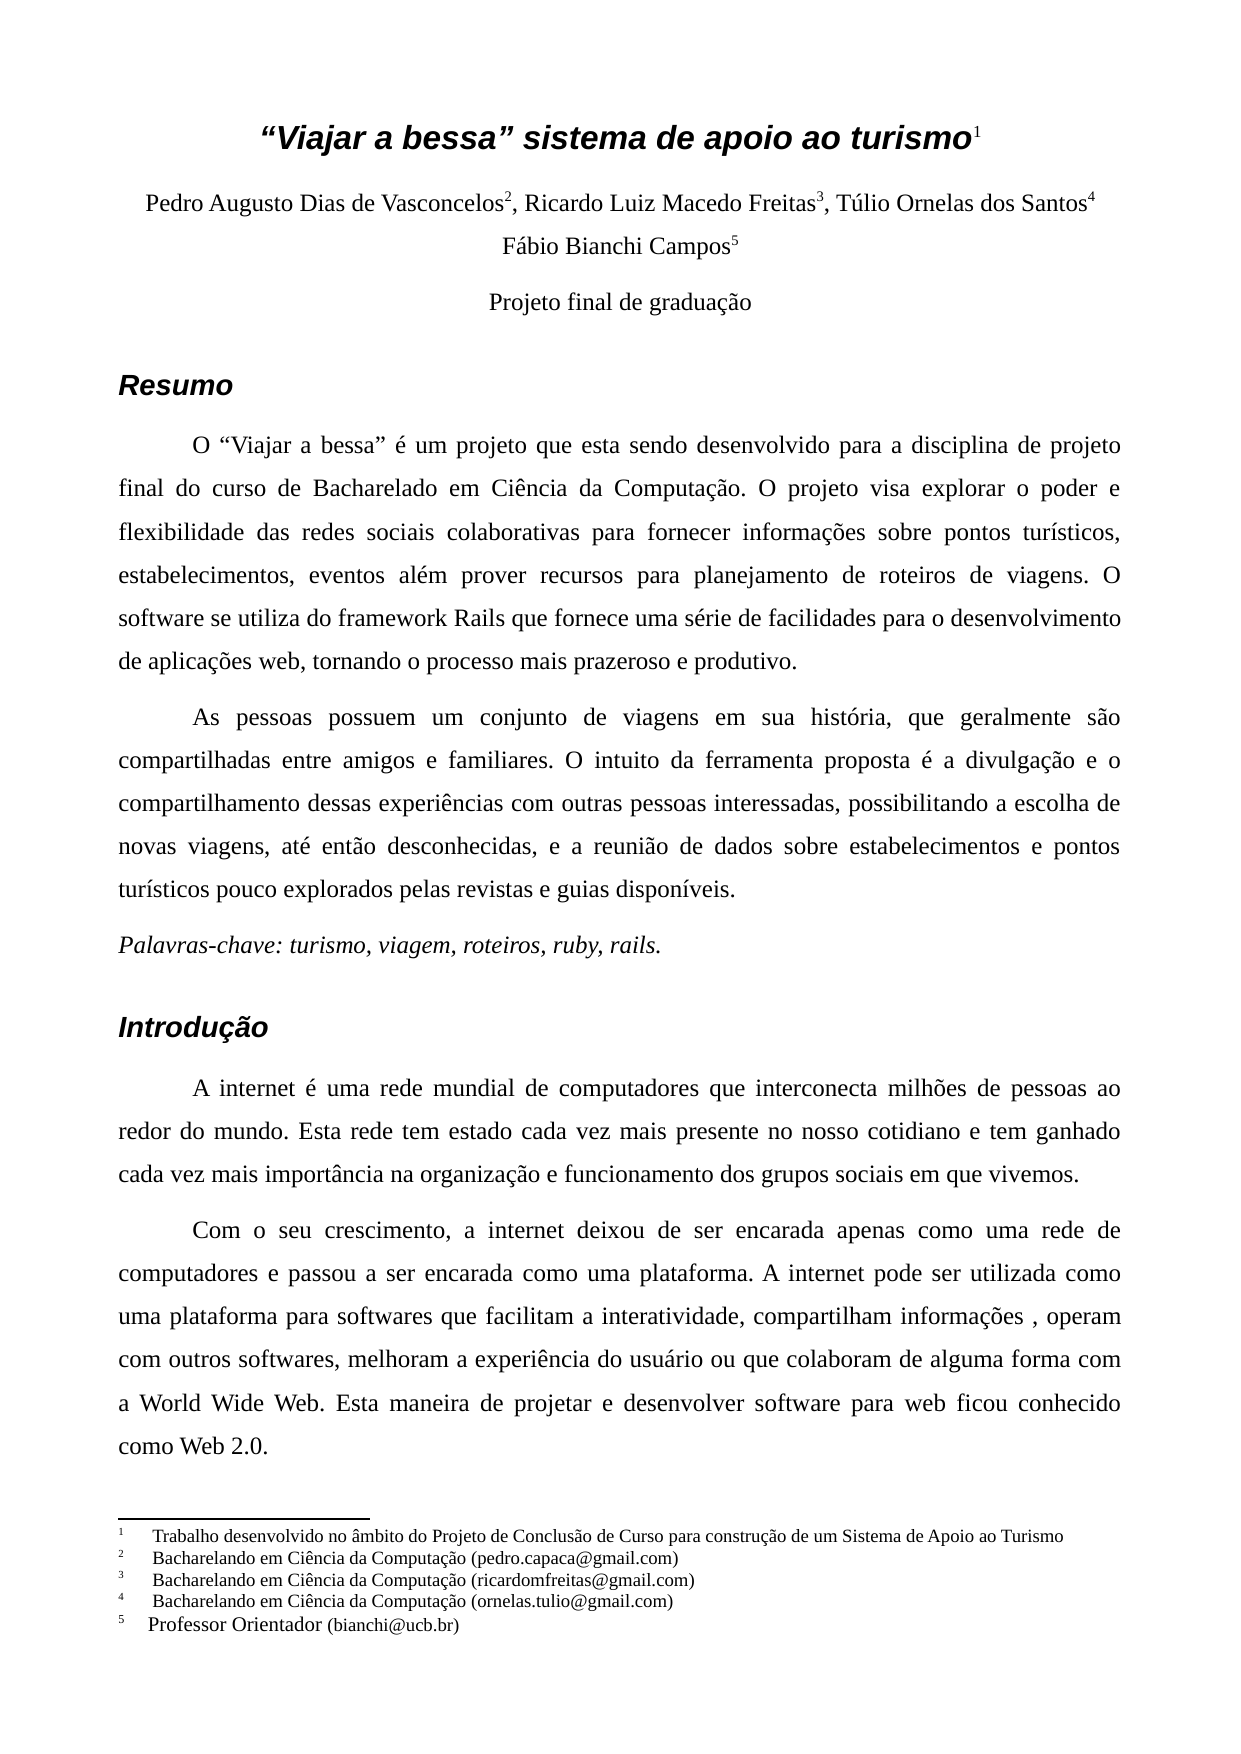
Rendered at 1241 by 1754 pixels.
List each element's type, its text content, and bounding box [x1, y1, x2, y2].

text Pedro Augusto Dias de Vasconcelos, Ricardo Luiz Macedo Freitas, Túlio Ornelas dos Santos Fábio Bianchi Campos [118, 188, 1122, 260]
text Com o seu crescimento, a internet deixou de ser encarada apenas como uma rede de computadores e passou a ser encarada como uma plataforma. A internet pode ser utilizada como uma plataforma para softwares que facilitam a interatividade, compartilham informações , operam com outros softwares, melhoram a experiência do usuário ou que colaboram de alguma forma com a World Wide Web. Esta maneira de projetar e desenvolver software para web ficou conhecido como Web 2.0. [118, 1215, 1122, 1459]
text O “Viajar a bessa” é um projeto que esta sendo desenvolvido para a disciplina de projeto final do curso de Bacharelado em Ciência da Computação. O projeto visa explorar o poder e flexibilidade das redes sociais colaborativas para fornecer informações sobre pontos turísticos, estabelecimentos, eventos além prover recursos para planejamento de roteiros de viagens. O software se utiliza do framework Rails que fornece uma série de facilidades para o desenvolvimento de aplicações web, tornando o processo mais prazeroso e produtivo. [118, 430, 1122, 675]
text “Viajar a bessa” sistema de apoio ao turismo [118, 118, 1122, 157]
text As pessoas possuem um conjunto de viagens em sua história, que geralmente são compartilhadas entre amigos e familiares. O intuito da ferramenta proposta é a divulgação e o compartilhamento dessas experiências com outras pessoas interessadas, possibilitando a escolha de novas viagens, até então desconhecidas, e a reunião de dados sobre estabelecimentos e pontos turísticos pouco explorados pelas revistas e guias disponíveis. [118, 702, 1122, 903]
text Projeto final de graduação [118, 287, 1122, 316]
text Bacharelando em Ciência da Computação (ornelas.tulio@gmail.com) [118, 1590, 1122, 1612]
text A internet é uma rede mundial de computadores que interconecta milhões de pessoas ao redor do mundo. Esta rede tem estado cada vez mais presente no nosso cotidiano e tem ganhado cada vez mais importância na organização e funcionamento dos grupos sociais em que vivemos. [118, 1073, 1122, 1188]
text Palavras-chave: turismo, viagem, roteiros, ruby, rails. [118, 930, 1122, 958]
text Professor Orientador (bianchi@ucb.br) [118, 1612, 1122, 1636]
subtitle Introdução [118, 1010, 1122, 1044]
text Bacharelando em Ciência da Computação (ricardomfreitas@gmail.com) [118, 1568, 1122, 1590]
subtitle Resumo [118, 368, 1122, 401]
text Trabalho desenvolvido no âmbito do Projeto de Conclusão de Curso para construção de um Sistema de Apoio ao Turismo [118, 1525, 1122, 1547]
text Bacharelando em Ciência da Computação (pedro.capaca@gmail.com) [118, 1547, 1122, 1568]
